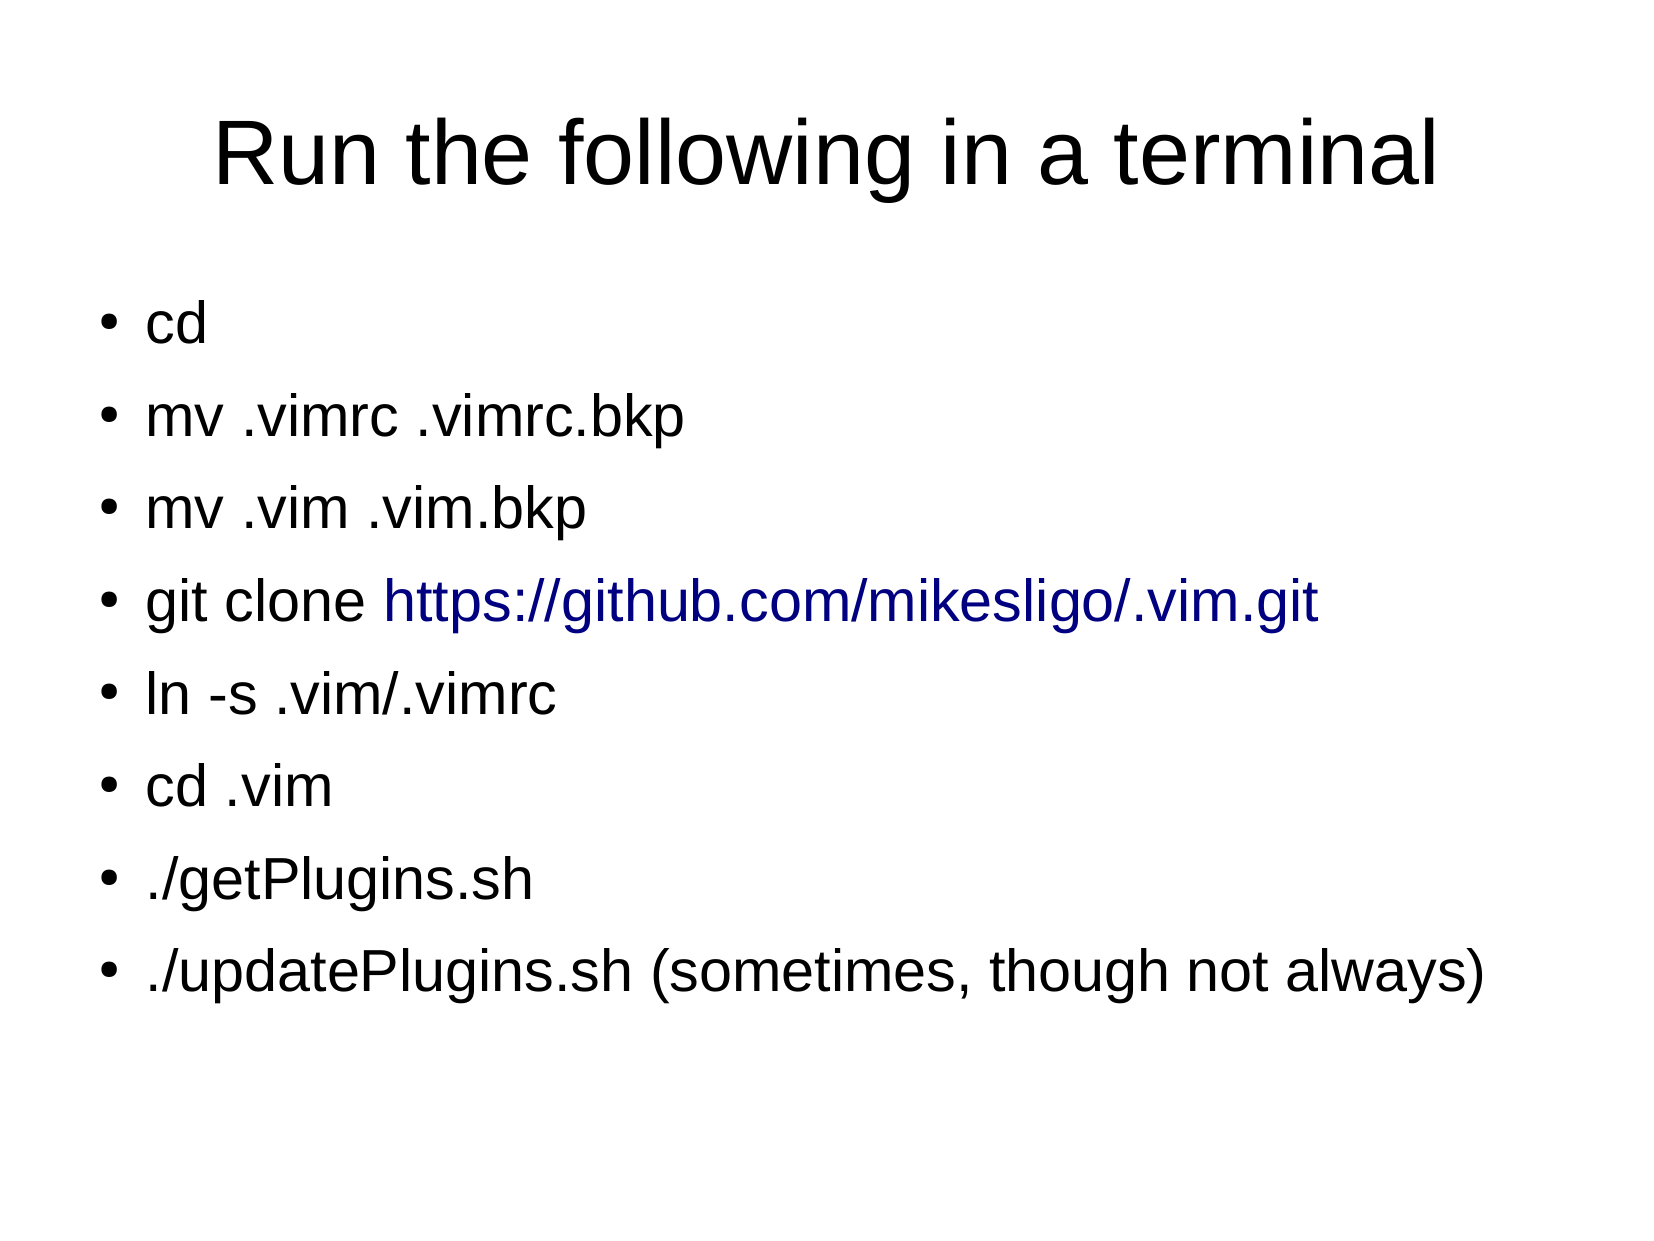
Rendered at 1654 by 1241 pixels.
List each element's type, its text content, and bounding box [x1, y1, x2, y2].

list cd mv .vimrc .vimrc.bkp mv .vim .vim.bkp git clone https://github.com/mikesligo/.vim.git ln -s .vim/.vimrc cd .vim ./getPlugins.sh ./updatePlugins.sh (sometimes, though not always) [82, 290, 1538, 1010]
title Run the following in a terminal [82, 49, 1571, 257]
